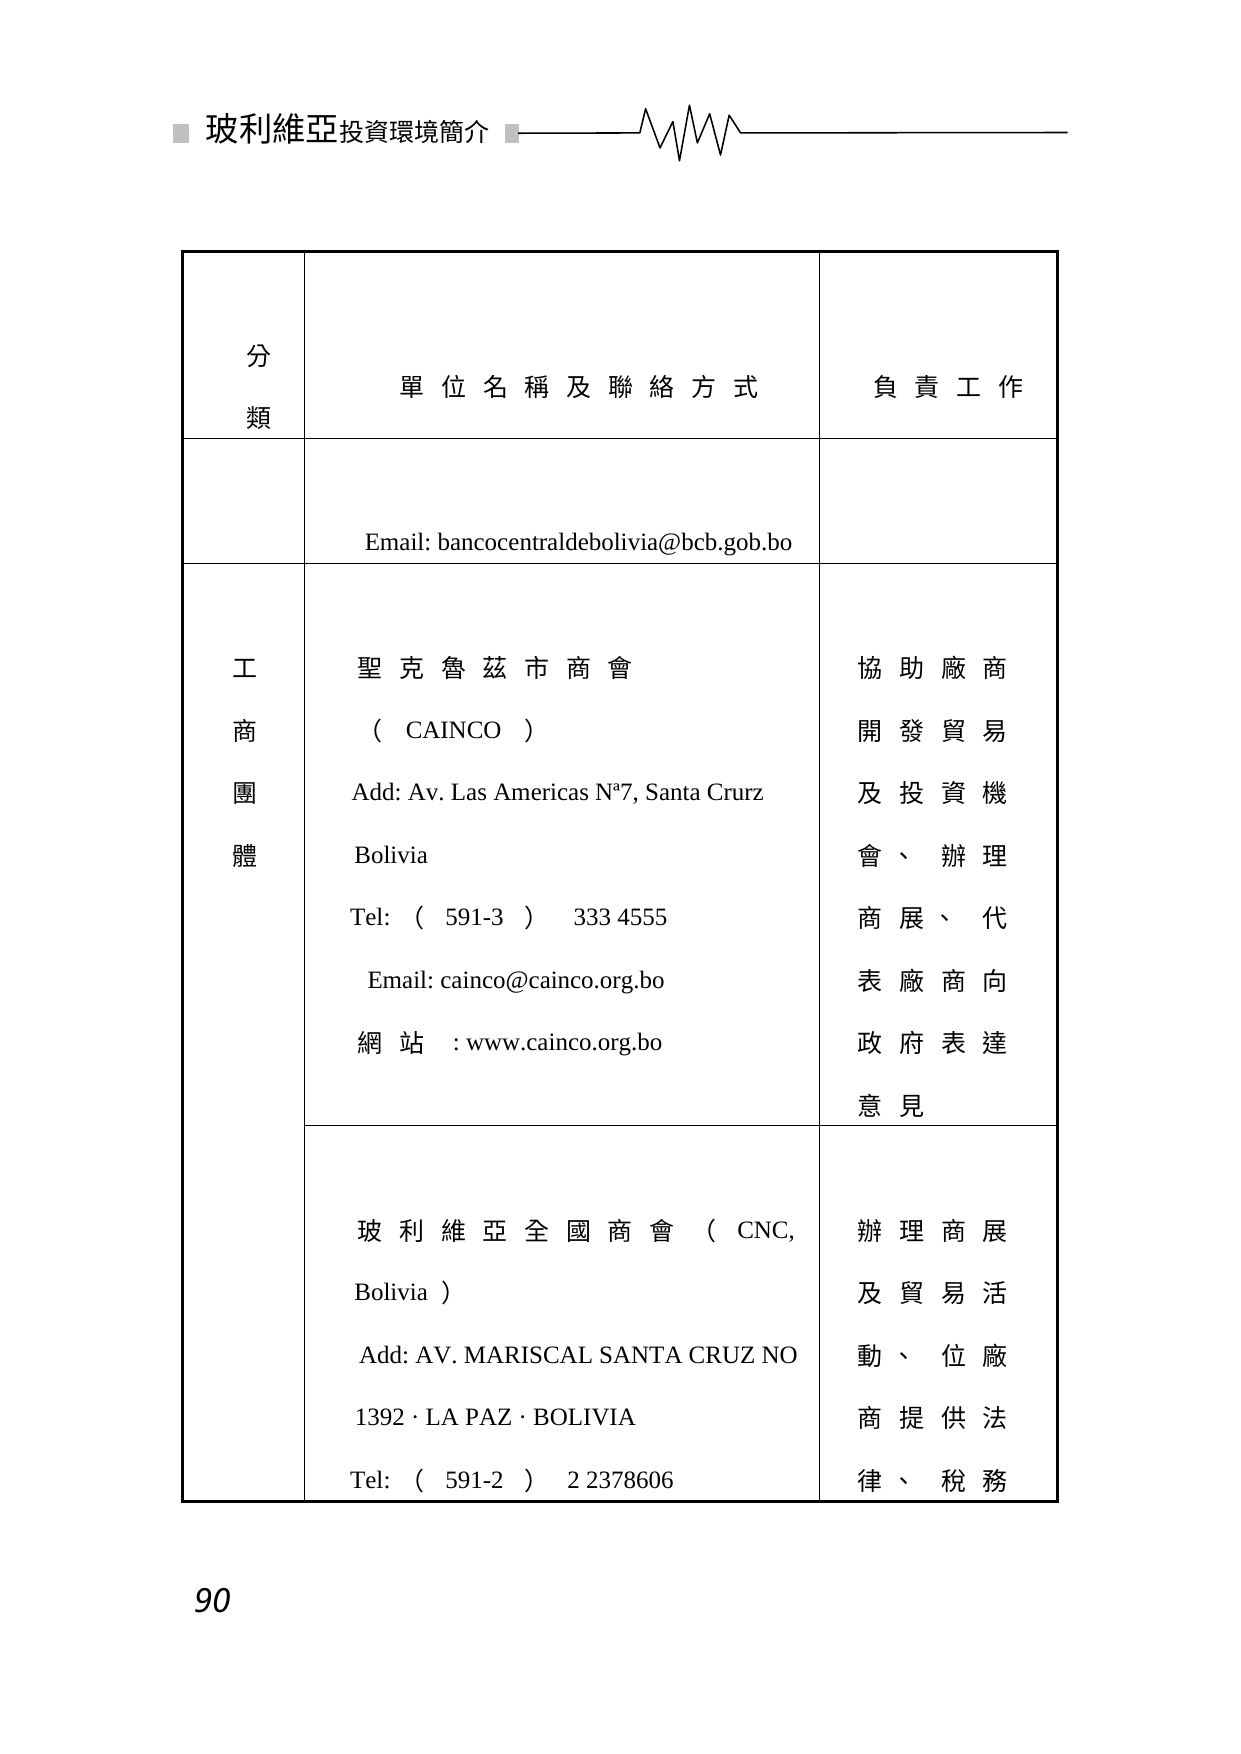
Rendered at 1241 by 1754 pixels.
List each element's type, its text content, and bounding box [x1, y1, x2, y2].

table_cell Email: bancocentraldebolivia@bcb.gob.bo [305, 439, 819, 563]
table_header 單位名稱及聯絡方式 [305, 253, 819, 438]
table_cell 工商團體 [184, 564, 304, 1500]
table_cell 玻利維亞全國商會（CNC, Bolivia） Add: AV. MARISCAL SANTA CRUZ NO 1392 · LA PAZ · BOLIVIA Tel:（591-2）2 2378606 [305, 1126, 819, 1500]
table_cell [820, 439, 1056, 563]
table_cell [184, 439, 304, 563]
table_header 分類 [184, 253, 304, 438]
table_cell 辦理商展及貿易活動、位廠商提供法律、稅務 [820, 1126, 1056, 1500]
table_cell 聖克魯茲市商會（CAINCO） Add: Av. Las Americas Nª7, Santa Crurz Bolivia Tel:（591-3）333 4555 Email: cainco@cainco.org.bo 網站: www.cainco.org.bo [305, 564, 819, 1125]
table_header 負責工作 [820, 253, 1056, 438]
table_cell 協助廠商開發貿易及投資機會、辦理商展、代表廠商向政府表達意見 [820, 564, 1056, 1125]
